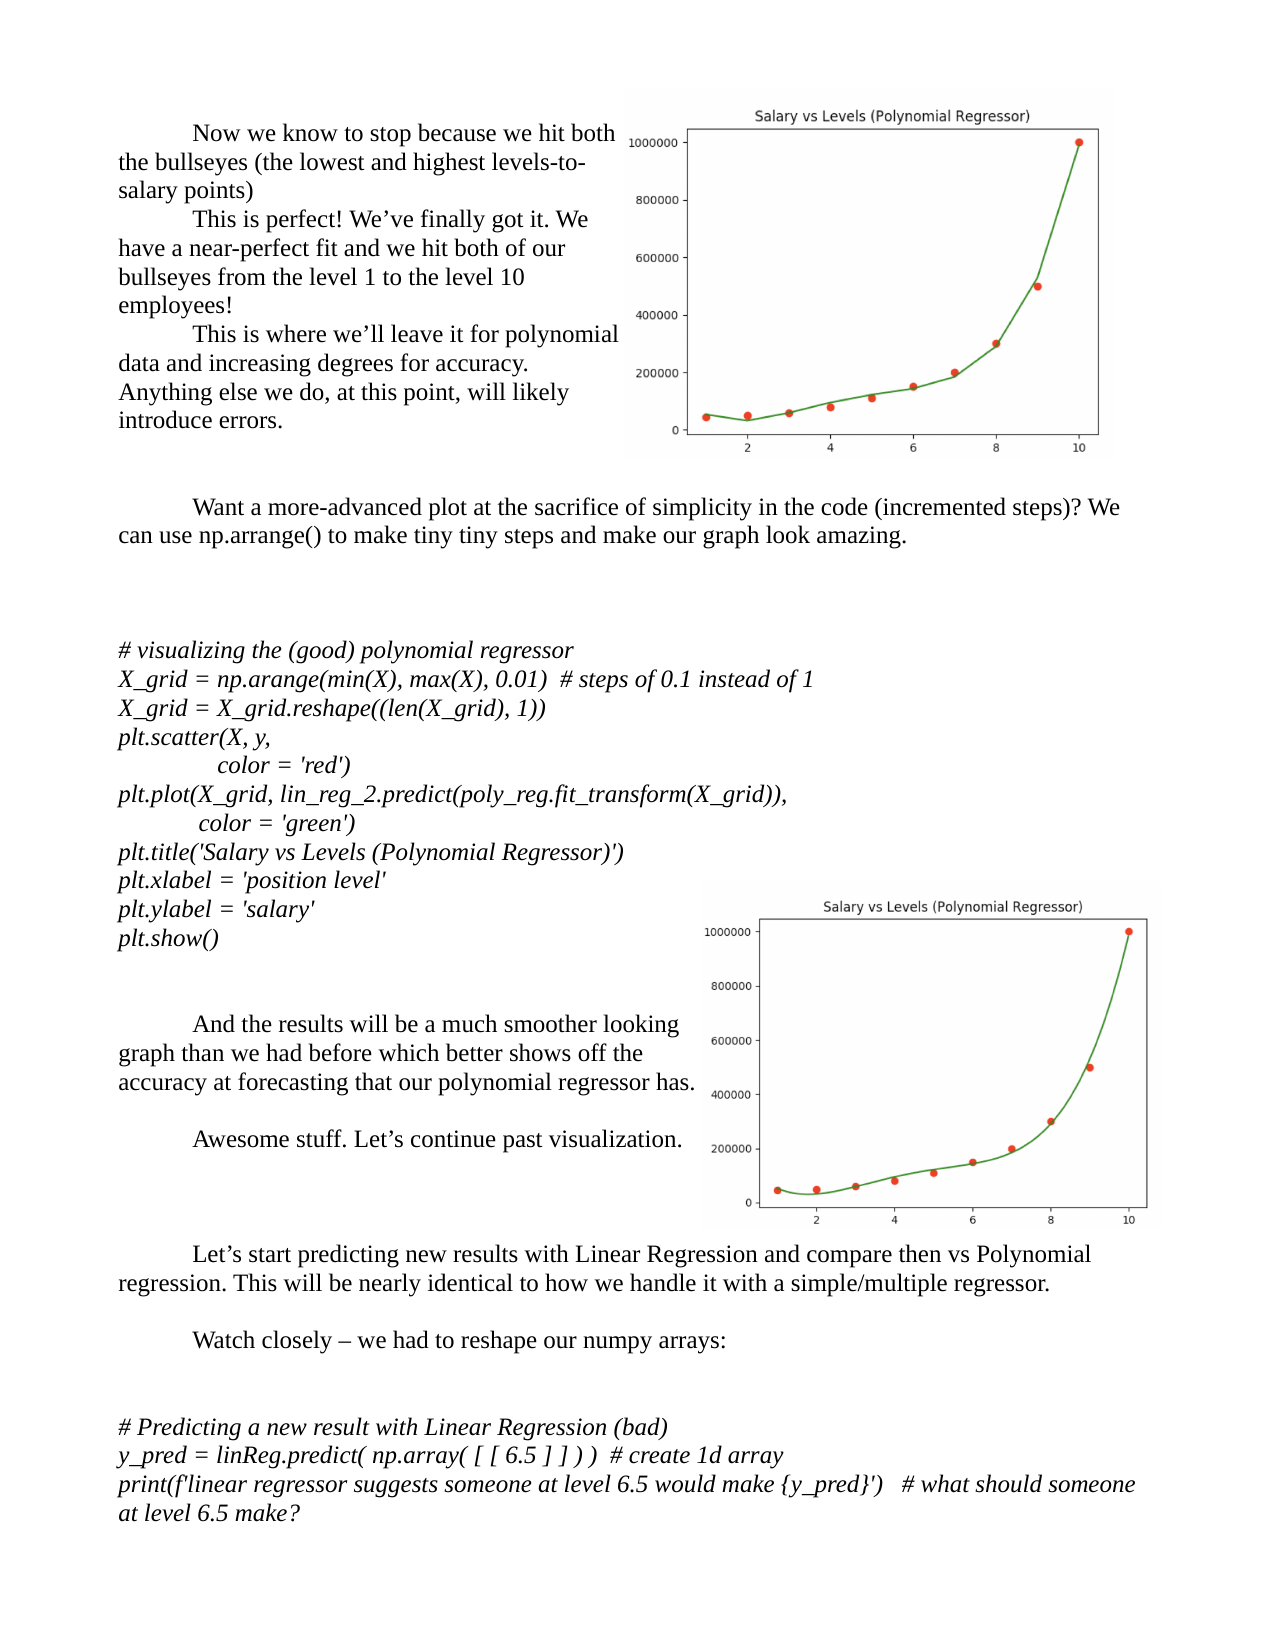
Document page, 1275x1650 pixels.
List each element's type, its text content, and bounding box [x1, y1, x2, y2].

text Watch closely – we had to reshape our numpy arrays: [118, 1326, 1157, 1354]
text plt.title('Salary vs Levels (Polynomial Regressor)') [118, 837, 1157, 866]
text # Predicting a new result with Linear Regression (bad) [118, 1412, 1157, 1441]
text plt.xlabel = 'position level' [118, 866, 1157, 894]
text plt.ylabel = 'salary' [118, 894, 699, 923]
text y_pred = linReg.predict( np.array( [ [ 6.5 ] ] ) ) # create 1d array [118, 1441, 1157, 1469]
text And the results will be a much smoother looking graph than we had before which better shows off the accuracy at forecasting that our polynomial regressor has. [118, 1009, 699, 1096]
text # visualizing the (good) polynomial regressor [118, 636, 1157, 664]
text [1115, 319, 1157, 434]
text color = 'red') [118, 751, 1157, 779]
text Let’s start predicting new results with Linear Regression and compare then vs Polynomial regression. This will be nearly identical to how we handle it with a simple/multiple regressor. [118, 1239, 1157, 1297]
picture [699, 882, 1162, 1229]
text color = 'green') [118, 808, 1157, 837]
text This is perfect! We’ve finally got it. We have a near-perfect fit and we hit both of our bullseyes from the level 1 to the level 10 employees! [118, 204, 622, 319]
text Awesome stuff. Let’s continue past visualization. [118, 1124, 699, 1153]
text [1115, 118, 1157, 204]
text plt.scatter(X, y, [118, 722, 1157, 751]
text This is where we’ll leave it for polynomial data and increasing degrees for accuracy. Anything else we do, at this point, will likely introduce errors. [118, 319, 622, 434]
text X_grid = X_grid.reshape((len(X_grid), 1)) [118, 693, 1157, 722]
text [1115, 204, 1157, 319]
text plt.plot(X_grid, lin_reg_2.predict(poly_reg.fit_transform(X_grid)), [118, 779, 1157, 808]
text print(f'linear regressor suggests someone at level 6.5 would make {y_pred}') # what should someone at level 6.5 make? [118, 1469, 1157, 1527]
text X_grid = np.arange(min(X), max(X), 0.01) # steps of 0.1 instead of 1 [118, 664, 1157, 693]
text Want a more-advanced plot at the sacrifice of simplicity in the code (incremented steps)? We can use np.arrange() to make tiny tiny steps and make our graph look amazing. [118, 492, 1157, 549]
picture [622, 88, 1115, 459]
text plt.show() [118, 923, 699, 952]
text Now we know to stop because we hit both the bullseyes (the lowest and highest levels-to-salary points) [118, 118, 622, 204]
